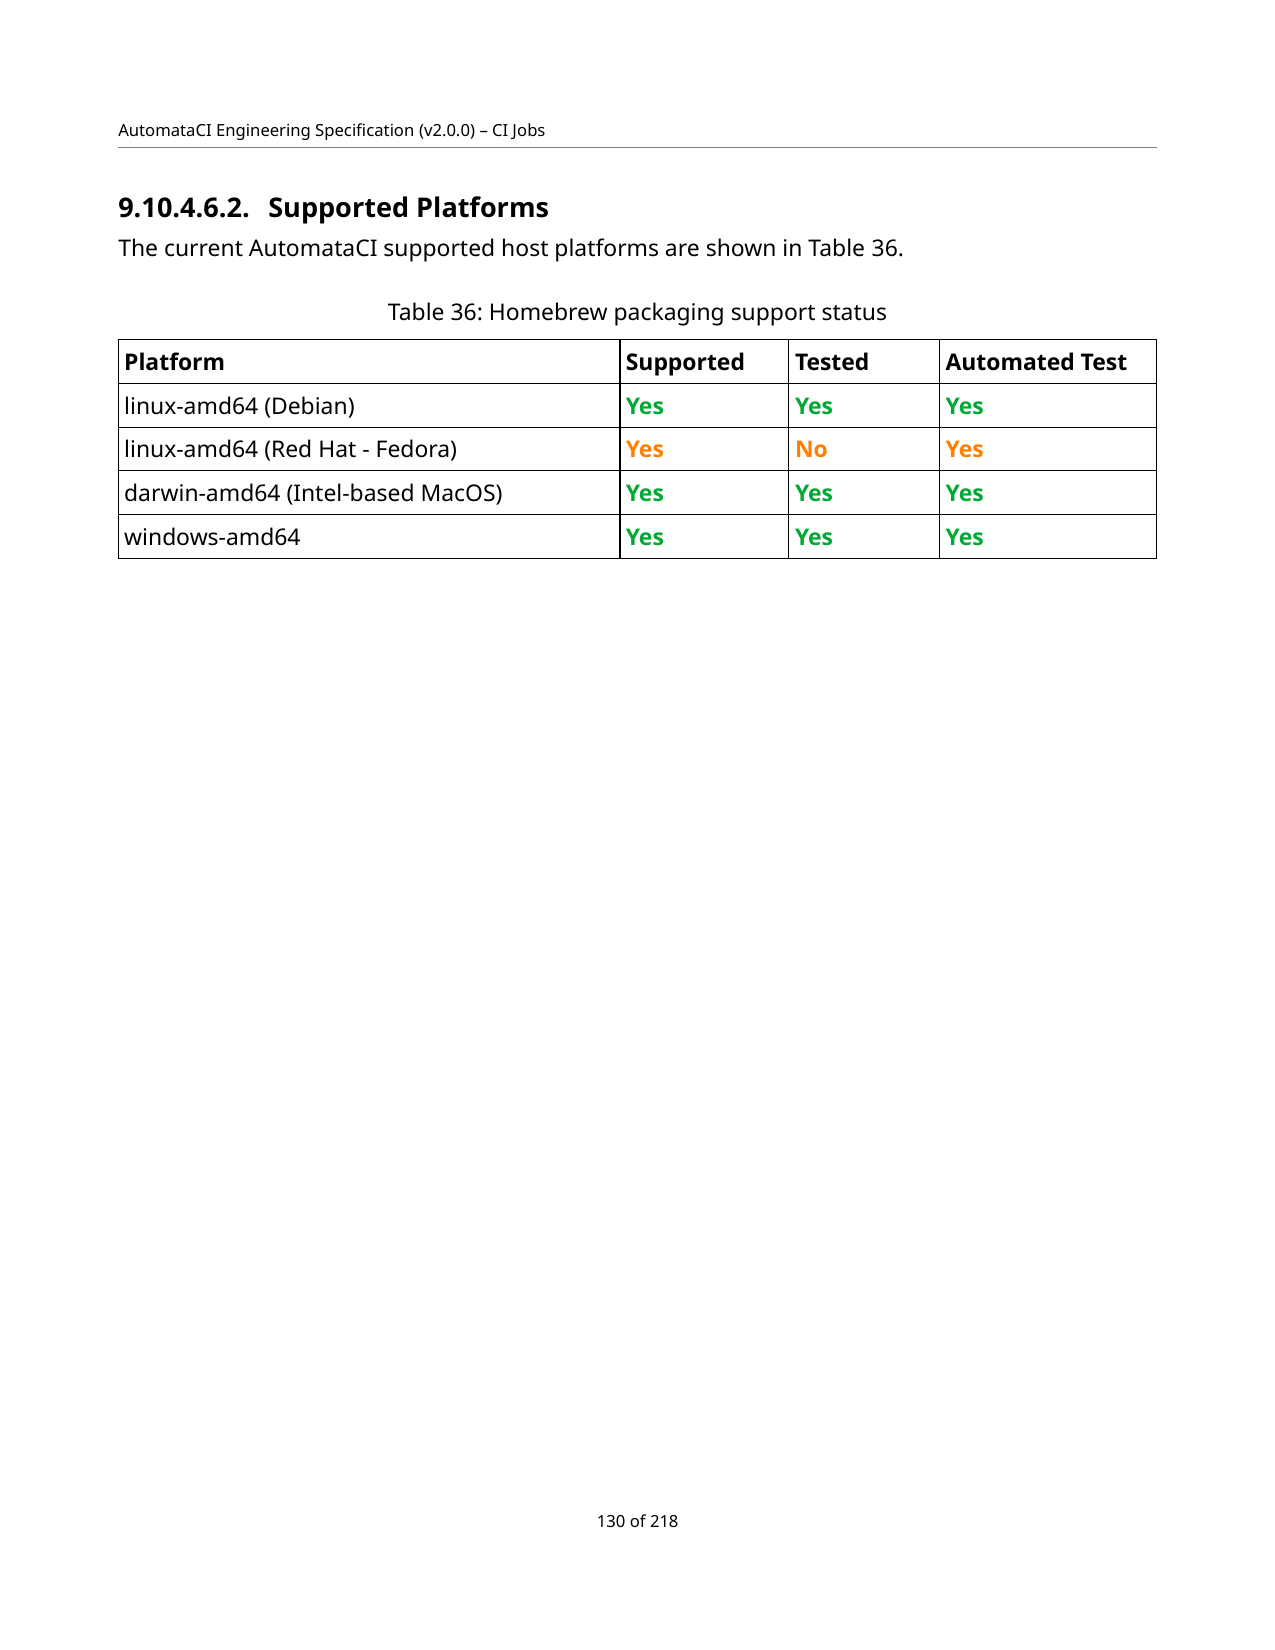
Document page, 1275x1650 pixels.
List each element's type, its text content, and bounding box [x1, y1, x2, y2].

table_cell Yes [789, 384, 939, 427]
table_cell Yes [621, 384, 788, 427]
table_cell Yes [789, 471, 939, 514]
table_header Automated Test [940, 340, 1156, 383]
table_cell darwin-amd64 (Intel-based MacOS) [119, 471, 619, 514]
table_cell Yes [940, 515, 1156, 558]
table_cell Yes [621, 428, 788, 470]
table_cell linux-amd64 (Red Hat - Fedora) [119, 428, 619, 470]
table_cell Yes [940, 428, 1156, 470]
subtitle Supported Platforms [118, 189, 1157, 226]
table_cell Yes [621, 515, 788, 558]
table_header Platform [119, 340, 619, 383]
text The current AutomataCI supported host platforms are shown in Table 36. [118, 232, 1157, 263]
table_cell Yes [621, 471, 788, 514]
table_cell No [789, 428, 939, 470]
text Table 36: Homebrew packaging support status [118, 295, 1157, 327]
table_cell Yes [940, 384, 1156, 427]
table_cell windows-amd64 [119, 515, 619, 558]
table_cell linux-amd64 (Debian) [119, 384, 619, 427]
table_header Supported [621, 340, 788, 383]
table_cell Yes [789, 515, 939, 558]
table_header Tested [789, 340, 939, 383]
table_cell Yes [940, 471, 1156, 514]
